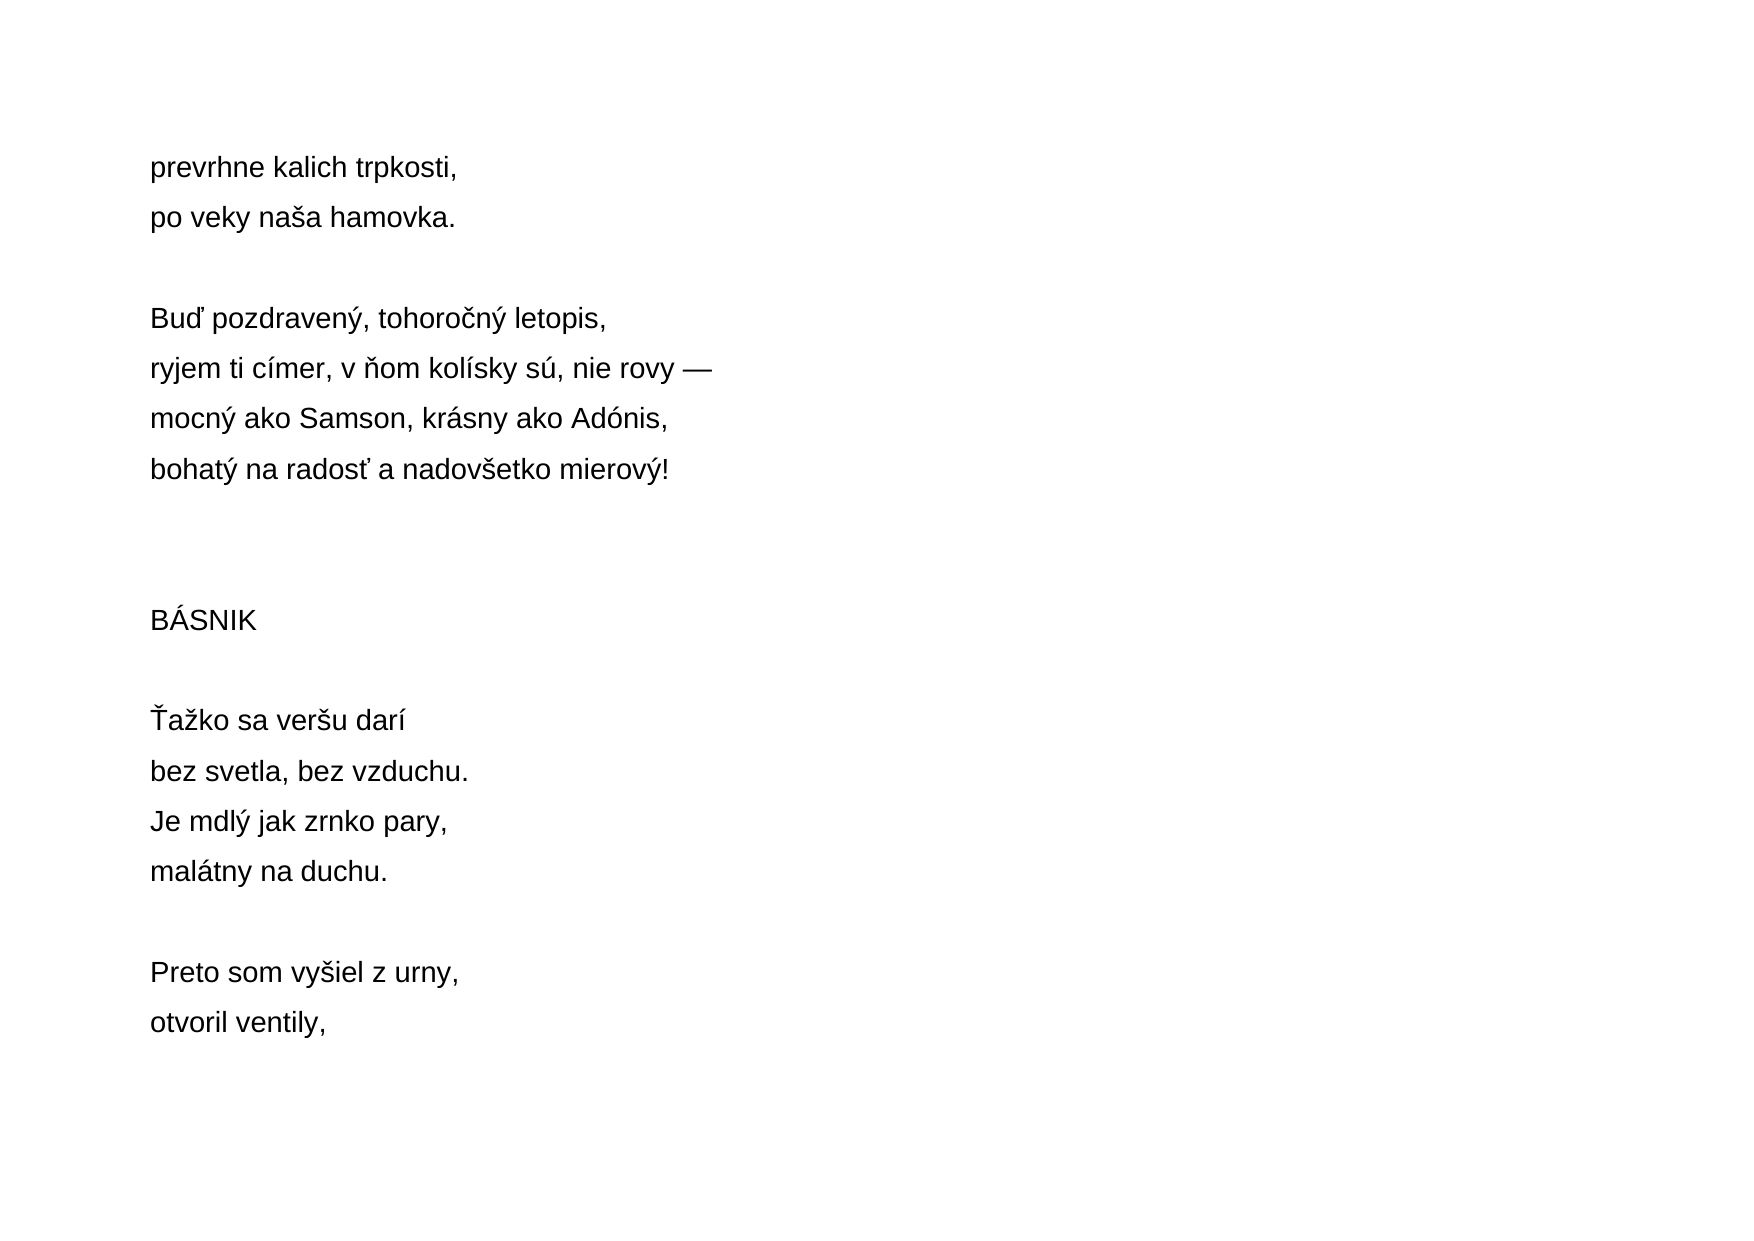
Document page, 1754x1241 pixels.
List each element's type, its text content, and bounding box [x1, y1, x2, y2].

text BÁSNIK [150, 603, 1243, 636]
text otvoril ventily, [150, 1005, 1243, 1039]
text Buď pozdravený, tohoročný letopis, [150, 301, 1243, 334]
text bez svetla, bez vzduchu. [150, 754, 1243, 787]
text mocný ako Samson, krásny ako Adónis, [150, 402, 1243, 435]
text ryjem ti címer, v ňom kolísky sú, nie rovy — [150, 351, 1243, 385]
text Ťažko sa veršu darí [150, 703, 1243, 737]
text po veky naša hamovka. [150, 200, 1243, 234]
text malátny na duchu. [150, 854, 1243, 888]
text Preto som vyšiel z urny, [150, 955, 1243, 988]
text bohatý na radosť a nadovšetko mierový! [150, 452, 1243, 485]
text Je mdlý jak zrnko pary, [150, 804, 1243, 838]
text prevrhne kalich trpkosti, [150, 150, 1243, 183]
